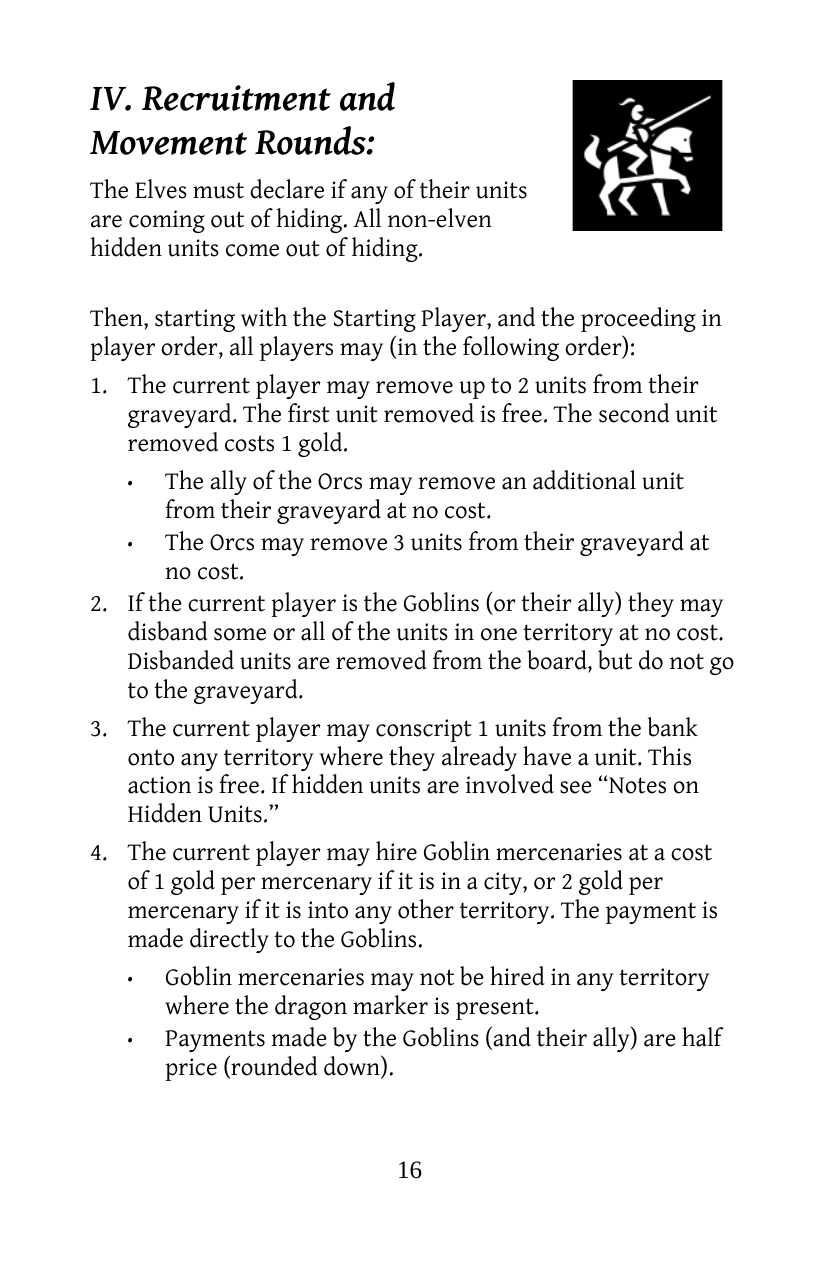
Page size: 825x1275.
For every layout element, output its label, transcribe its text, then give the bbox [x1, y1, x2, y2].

text Then, starting with the Starting Player, and the proceeding in player order, all players may (in the following order): [90, 305, 735, 363]
text The Elves must declare if any of their units are coming out of hiding. All non-elven hidden units come out of hiding. [90, 177, 735, 293]
list If the current player is the Goblins (or their ally) they may disband some or all of the units in one territory at no cost. Disbanded units are removed from the board, but do not go to the graveyard. [90, 589, 735, 705]
list The current player may conscript 1 units from the bank onto any territory where they already have a unit. This action is free. If hidden units are involved see “Notes on Hidden Units.” [90, 714, 735, 830]
list The Orcs may remove 3 units from their graveyard at no cost. [127, 528, 735, 586]
list The current player may hire Goblin mercenaries at a cost of 1 gold per mercenary if it is in a city, or 2 gold per mercenary if it is into any other territory. The payment is made directly to the Goblins. [90, 839, 735, 955]
list The current player may remove up to 2 units from their graveyard. The first unit removed is free. The second unit removed costs 1 gold. [90, 372, 735, 458]
subtitle IV. Recruitment and Movement Rounds: [90, 78, 735, 165]
list The ally of the Orcs may remove an additional unit from their graveyard at no cost. [127, 467, 735, 525]
list Goblin mercenaries may not be hired in any territory where the dragon marker is present. [127, 964, 735, 1022]
list Payments made by the Goblins (and their ally) are half price (rounded down). [127, 1024, 735, 1082]
picture [572, 80, 723, 231]
